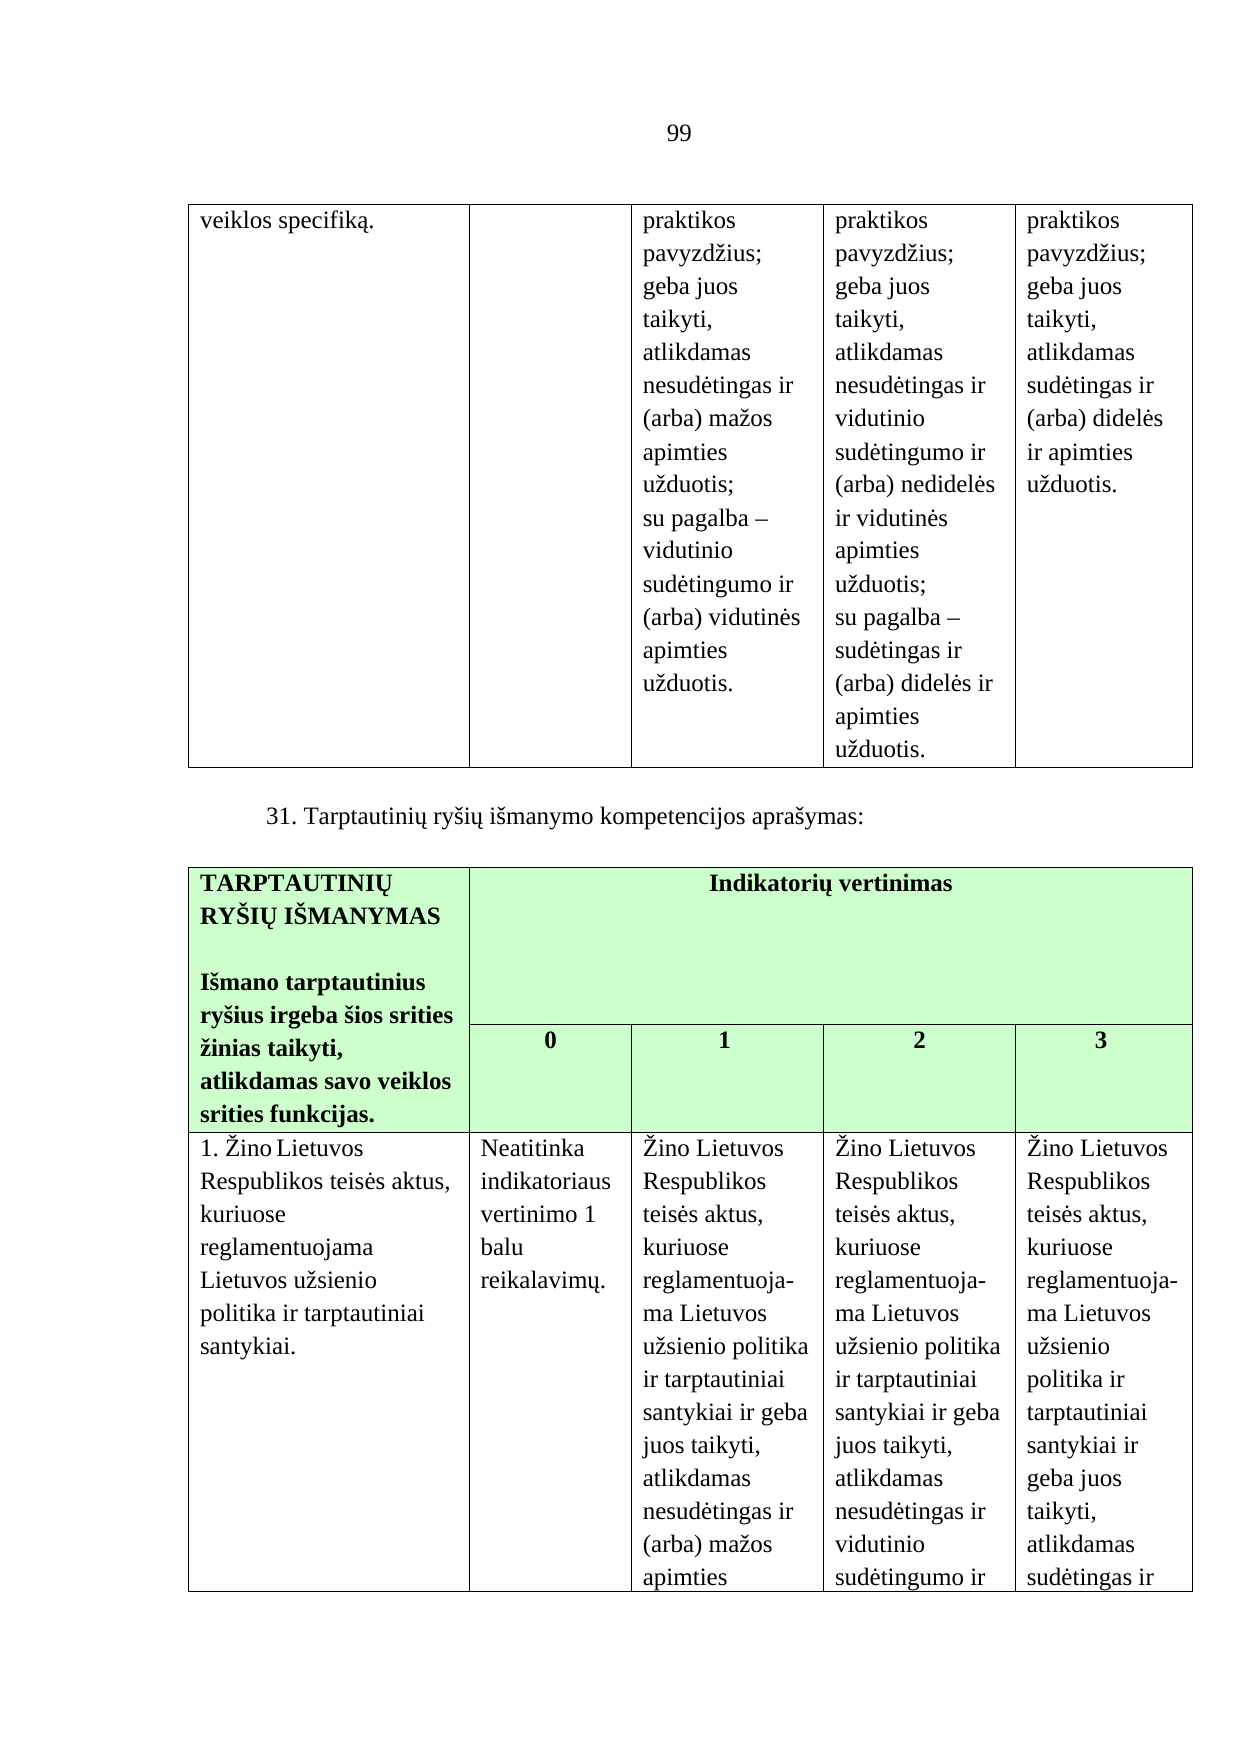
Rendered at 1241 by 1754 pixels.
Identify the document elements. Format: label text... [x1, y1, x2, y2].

table_cell 1. Žino Lietuvos Respublikos teisės aktus, kuriuose reglamentuojama Lietuvos užsienio politika ir tarptautiniai santykiai. [189, 1133, 469, 1591]
table_cell praktikos pavyzdžius; geba juos taikyti, atlikdamas nesudėtingas ir (arba) mažos apimties užduotis; su pagalba –vidutinio sudėtingumo ir (arba) vidutinės apimties užduotis. [632, 205, 823, 767]
table_cell Žino Lietuvos Respublikos teisės aktus, kuriuose reglamentuoja-ma Lietuvos užsienio politika ir tarptautiniai santykiai ir geba juos taikyti, atlikdamas nesudėtingas ir (arba) mažos apimties [632, 1133, 823, 1591]
table_cell Žino Lietuvos Respublikos teisės aktus, kuriuose reglamentuoja-ma Lietuvos užsienio politika ir tarptautiniai santykiai ir geba juos taikyti, atlikdamas sudėtingas ir [1016, 1133, 1192, 1591]
table_cell [470, 205, 631, 767]
table_cell veiklos specifiką. [189, 205, 469, 767]
table_cell 0 [470, 1025, 631, 1132]
table_cell 1 [632, 1025, 823, 1132]
text 31. Tarptautinių ryšių išmanymo kompetencijos aprašymas: [177, 801, 1181, 829]
table_cell 2 [824, 1025, 1015, 1132]
table_cell praktikos pavyzdžius; geba juos taikyti, atlikdamas nesudėtingas ir vidutinio sudėtingumo ir (arba) nedidelės ir vidutinės apimties užduotis; su pagalba – sudėtingas ir (arba) didelės ir apimties užduotis. [824, 205, 1015, 767]
table_cell Žino Lietuvos Respublikos teisės aktus, kuriuose reglamentuoja-ma Lietuvos užsienio politika ir tarptautiniai santykiai ir geba juos taikyti, atlikdamas nesudėtingas ir vidutinio sudėtingumo ir [824, 1133, 1015, 1591]
table_cell 3 [1016, 1025, 1192, 1132]
table_cell praktikos pavyzdžius; geba juos taikyti, atlikdamas sudėtingas ir (arba) didelės ir apimties užduotis. [1016, 205, 1192, 767]
table_header TARPTAUTINIŲ RYŠIŲ IŠMANYMAS Išmano tarptautinius ryšius irgeba šios srities žinias taikyti, atlikdamas savo veiklos srities funkcijas. [189, 868, 469, 1132]
table_header Indikatorių vertinimas [470, 868, 1192, 1024]
table_cell Neatitinka indikatoriaus vertinimo 1 balu reikalavimų. [470, 1133, 631, 1591]
